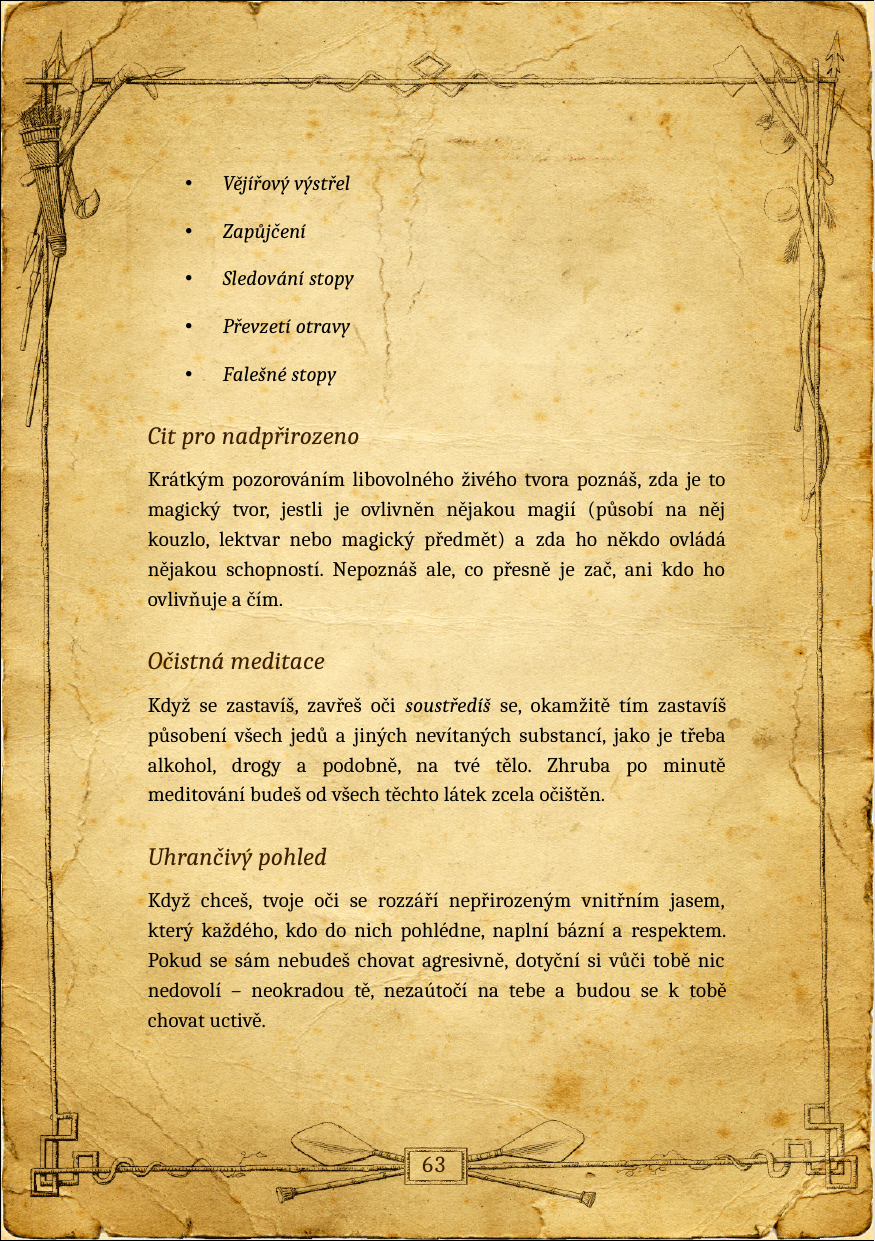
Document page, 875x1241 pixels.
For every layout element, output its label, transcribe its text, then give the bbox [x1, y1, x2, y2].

text Když se zastavíš, zavřeš oči soustředíš se, okamžitě tím zastavíš působení všech jedů a⁠ jiných nevítaných substancí, jako je třeba alkohol, drogy a⁠ podobně, na tvé tělo. Zhruba po minutě meditování budeš od všech těchto látek zcela očištěn. [148, 693, 726, 807]
subtitle Uhrančivý pohled [148, 842, 726, 871]
subtitle Cit pro nadpřirozeno [148, 422, 726, 450]
list Sledování stopy [185, 267, 726, 291]
subtitle Očistná meditace [148, 647, 726, 676]
picture [1, 1, 874, 1240]
list Převzetí otravy [185, 314, 726, 338]
list Vějířový výstřel [185, 172, 726, 196]
list Falešné stopy [185, 362, 726, 386]
list Zapůjčení [185, 219, 726, 243]
text Krátkým pozorováním libovolného živého tvora poznáš, zda je to magický tvor, jestli je ovlivněn nějakou magií (působí na něj kouzlo, lektvar nebo magický předmět) a⁠ zda ho někdo ovládá nějakou schopností. Nepoznáš ale, co přesně je zač, ani kdo ho ovlivňuje a⁠ čím. [148, 468, 726, 612]
text Když chceš, tvoje oči se rozzáří nepřirozeným vnitřním jasem, který každého, kdo do nich pohlédne, naplní bázní a⁠ respektem. Pokud se sám nebudeš chovat agresivně, dotyční si vůči tobě nic nedovolí – neokradou tě, nezaútočí na tebe a⁠ budou se k⁠ tobě chovat uctivě. [148, 889, 726, 1032]
